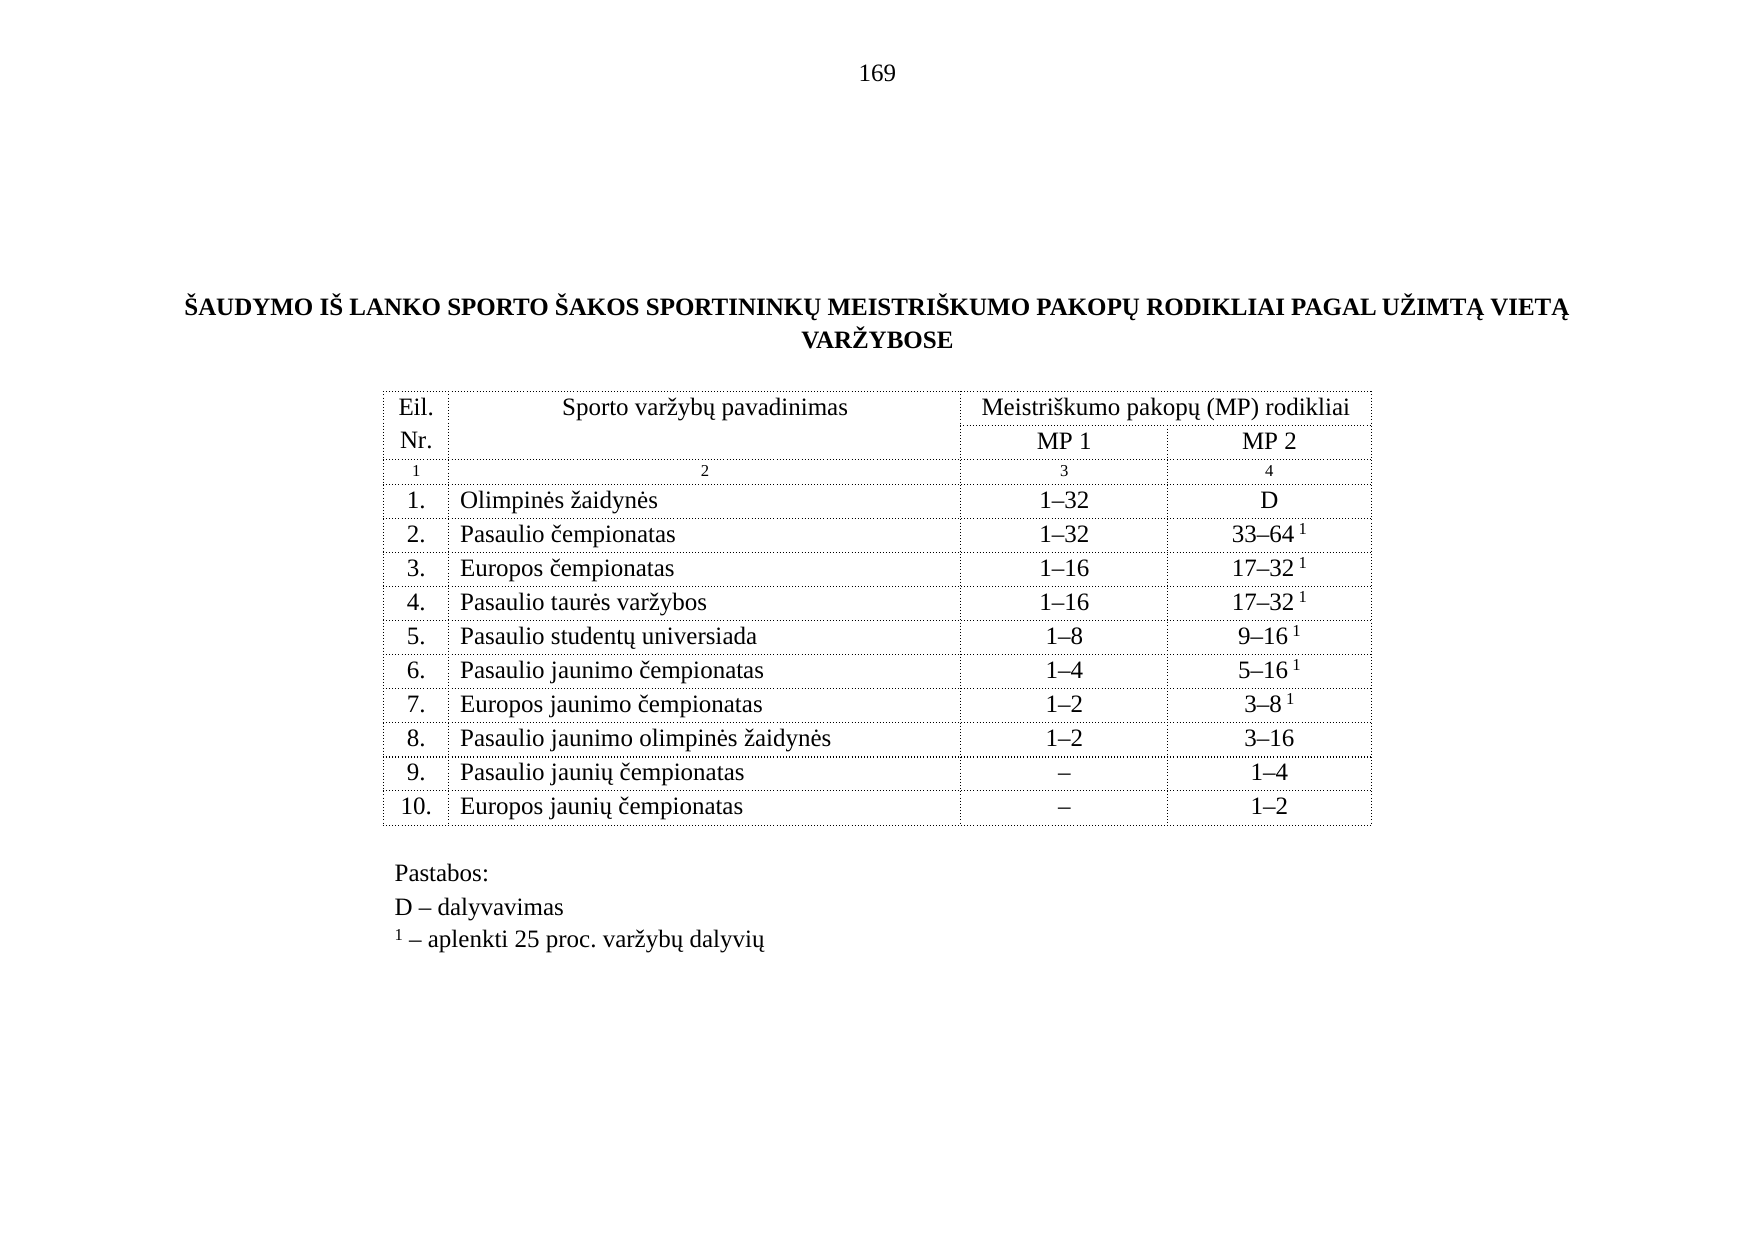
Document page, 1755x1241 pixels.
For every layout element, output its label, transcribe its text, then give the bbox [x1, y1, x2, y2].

table_cell 3 [961, 459, 1167, 484]
table_cell – [961, 790, 1167, 824]
table_cell Olimpinės žaidynės [449, 484, 961, 518]
table_cell 1–8 [961, 620, 1167, 654]
table_cell 4. [383, 586, 449, 620]
table_cell 5. [383, 620, 449, 654]
table_header Sporto varžybų pavadinimas [449, 391, 961, 459]
table_cell Europos jaunimo čempionatas [449, 688, 961, 722]
table_cell Pasaulio studentų universiada [449, 620, 961, 654]
table_header Eil. Nr. [383, 391, 449, 459]
table_cell 1. [383, 484, 449, 518]
table_cell 1–16 [961, 586, 1167, 620]
table_cell Europos čempionatas [449, 552, 961, 586]
table_cell Europos jaunių čempionatas [449, 790, 961, 824]
table_cell 3–16 [1168, 722, 1371, 756]
table_cell [383, 825, 449, 858]
table_cell 8. [383, 722, 449, 756]
table_cell 2 [449, 459, 961, 484]
table_header Meistriškumo pakopų (MP) rodikliai [961, 391, 1371, 425]
table_cell 3–8 1 [1168, 688, 1371, 722]
table_cell Pasaulio jaunių čempionatas [449, 756, 961, 790]
table_cell Pasaulio čempionatas [449, 518, 961, 552]
table_cell 4 [1168, 459, 1371, 484]
table_cell – [961, 756, 1167, 790]
table_cell [449, 825, 961, 858]
table_cell 1–32 [961, 518, 1167, 552]
table_cell 10. [383, 790, 449, 824]
table_cell [961, 825, 1167, 858]
table_cell Pasaulio taurės varžybos [449, 586, 961, 620]
table_cell 1–2 [961, 688, 1167, 722]
table_cell 9–16 1 [1168, 620, 1371, 654]
table_cell D [1168, 484, 1371, 518]
table_cell 7. [383, 688, 449, 722]
table_cell 6. [383, 654, 449, 688]
table_cell 17–32 1 [1168, 552, 1371, 586]
table_cell MP 1 [961, 425, 1167, 459]
table_cell 1–4 [1168, 756, 1371, 790]
table_cell 9. [383, 756, 449, 790]
table_cell MP 2 [1168, 425, 1371, 459]
table_cell Pastabos: D – dalyvavimas 1 – aplenkti 25 proc. varžybų dalyvių [383, 859, 1371, 958]
table_cell 1 [383, 459, 449, 484]
table_cell 1–2 [1168, 790, 1371, 824]
table_cell 2. [383, 518, 449, 552]
table_cell 3. [383, 552, 449, 586]
table_cell [1168, 825, 1371, 858]
table_cell 1–4 [961, 654, 1167, 688]
table_cell 1–2 [961, 722, 1167, 756]
table_cell 5–16 1 [1168, 654, 1371, 688]
table_cell 33–64 1 [1168, 518, 1371, 552]
table_cell Pasaulio jaunimo čempionatas [449, 654, 961, 688]
table_cell 1–16 [961, 552, 1167, 586]
table_cell Pasaulio jaunimo olimpinės žaidynės [449, 722, 961, 756]
text ŠAUDYMO IŠ LANKO sporto šakos SPORTININKŲ MEISTRIŠKUMO PAKOPŲ RODIKLIAI PAGAL UŽIMTĄ VIETĄ VARŽYBOSE [118, 292, 1636, 354]
table_cell 1–32 [961, 484, 1167, 518]
table_cell 17–32 1 [1168, 586, 1371, 620]
